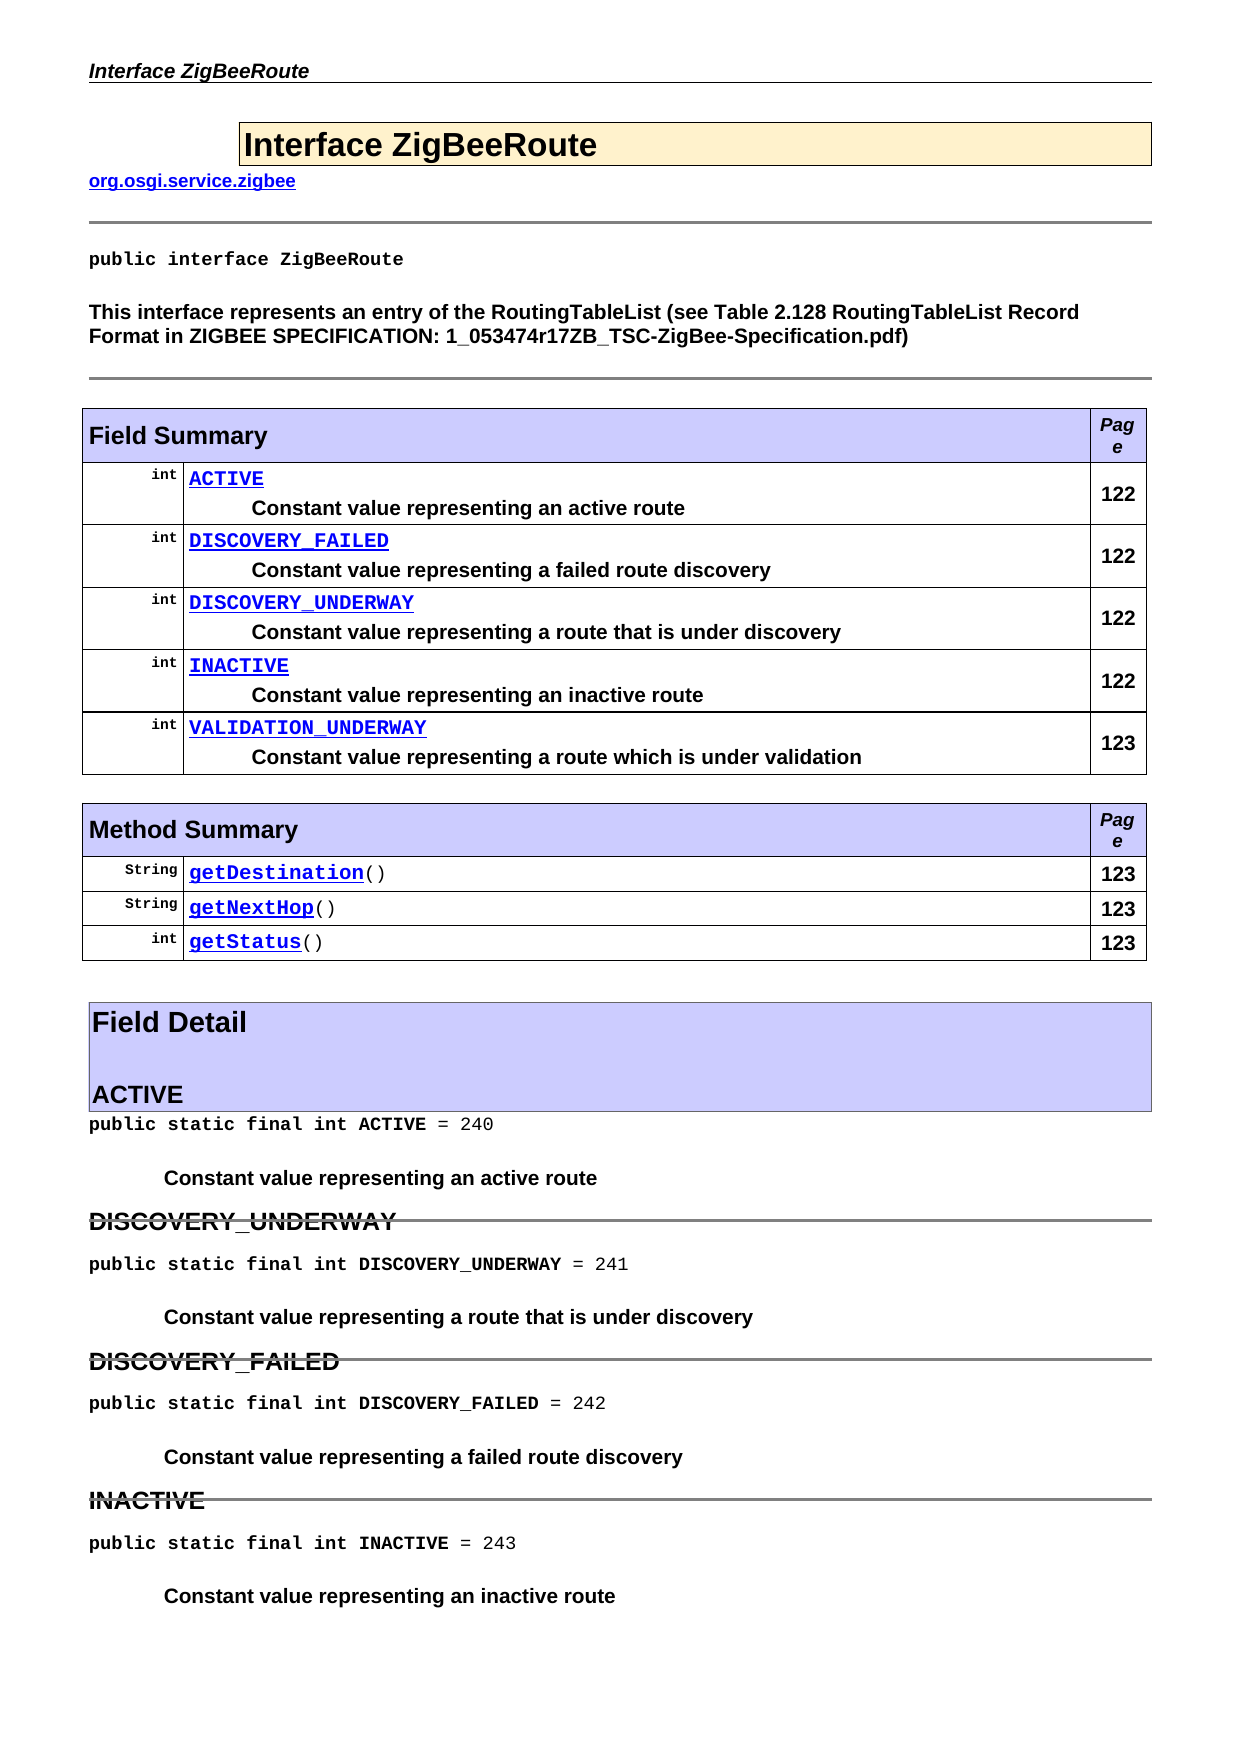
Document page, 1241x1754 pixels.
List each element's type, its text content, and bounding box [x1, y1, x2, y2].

table_cell 122 [1091, 650, 1146, 711]
text This interface represents an entry of the RoutingTableList (see Table 2.128 RoutingTableList Record Format in ZIGBEE SPECIFICATION: 1_053474r17ZB_TSC-ZigBee-Specification.pdf) [88, 300, 1152, 348]
text Constant value representing an active route [163, 1165, 1152, 1189]
table_cell int [83, 713, 183, 774]
text public static final int ACTIVE = 240 [88, 1115, 1152, 1136]
text public static final int INACTIVE = 243 [88, 1534, 1152, 1555]
table_header Page [1091, 409, 1146, 462]
table_cell getStatus() [184, 926, 1090, 960]
text org.osgi.service.zigbee [88, 170, 1152, 191]
text public interface ZigBeeRoute [88, 250, 1152, 271]
text public static final int DISCOVERY_FAILED = 242 [88, 1394, 1152, 1415]
table_cell INACTIVE Constant value representing an inactive route [184, 650, 1090, 711]
text Constant value representing a route that is under discovery [163, 1305, 1152, 1329]
text public static final int DISCOVERY_UNDERWAY = 241 [88, 1254, 1152, 1276]
table_header Page [1091, 804, 1146, 856]
table_cell getDestination() [184, 857, 1090, 891]
table_cell DISCOVERY_FAILED Constant value representing a failed route discovery [184, 525, 1090, 587]
table_cell 123 [1091, 926, 1146, 960]
table_cell 123 [1091, 713, 1146, 774]
subtitle Field Detail [90, 1003, 1151, 1039]
table_cell ACTIVE Constant value representing an active route [184, 463, 1090, 524]
subtitle ACTIVE [90, 1077, 1151, 1111]
text Constant value representing an inactive route [163, 1584, 1152, 1608]
table_cell int [83, 525, 183, 587]
table_cell DISCOVERY_UNDERWAY Constant value representing a route that is under discovery [184, 588, 1090, 649]
table_cell getNextHop() [184, 892, 1090, 925]
table_header Field Summary [83, 409, 1090, 462]
table_cell String [83, 892, 183, 925]
table_header Method Summary [83, 804, 1090, 856]
table_cell int [83, 588, 183, 649]
table_cell 122 [1091, 463, 1146, 524]
table_cell 123 [1091, 857, 1146, 891]
table_cell int [83, 650, 183, 711]
table_cell 122 [1091, 588, 1146, 649]
subtitle Interface ZigBeeRoute [240, 123, 1151, 165]
table_cell int [83, 463, 183, 524]
table_cell String [83, 857, 183, 891]
table_cell int [83, 926, 183, 960]
text Constant value representing a failed route discovery [163, 1444, 1152, 1468]
table_cell 122 [1091, 525, 1146, 587]
table_cell VALIDATION_UNDERWAY Constant value representing a route which is under validation [184, 713, 1090, 774]
table_cell 123 [1091, 892, 1146, 925]
